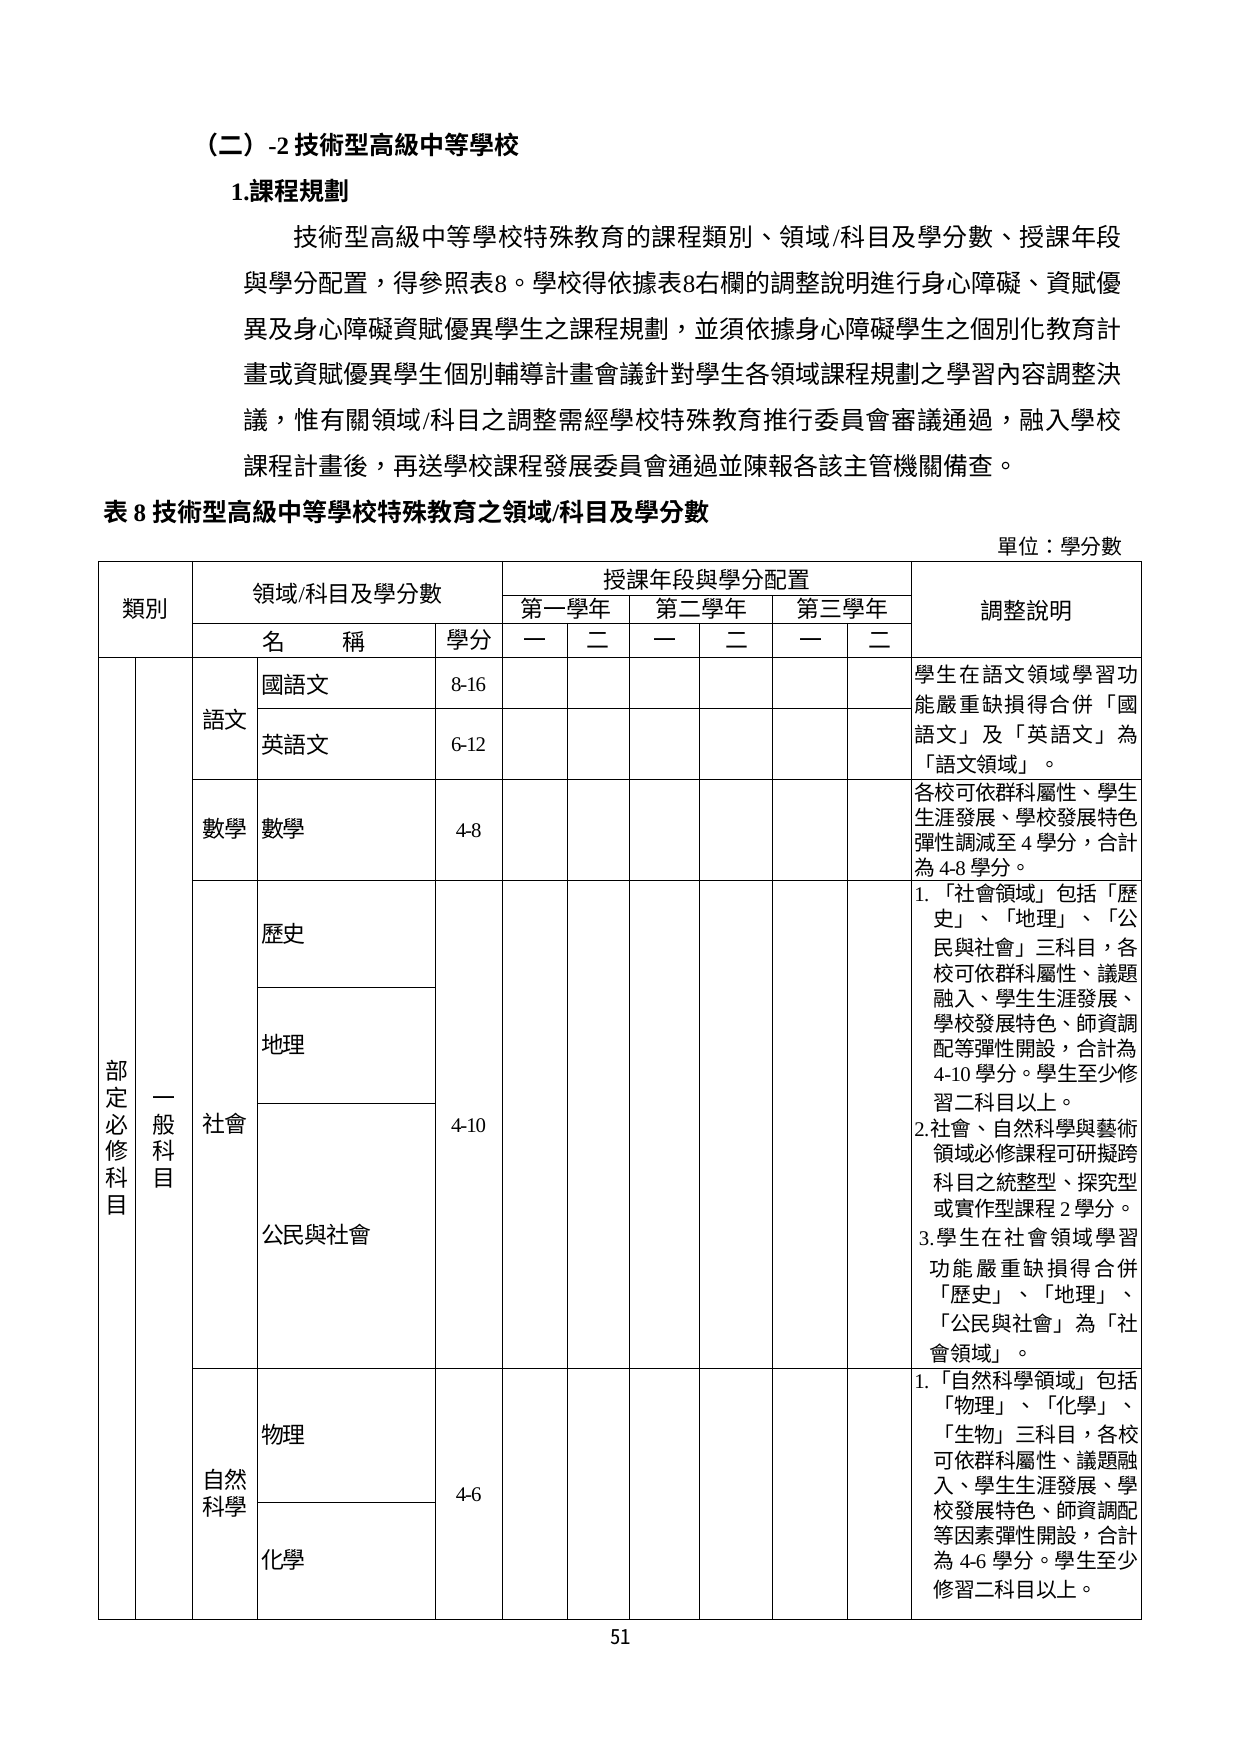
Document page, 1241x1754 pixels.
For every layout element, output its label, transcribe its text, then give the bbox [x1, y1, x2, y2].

table_cell [630, 709, 699, 779]
table_cell 公民與社會 [258, 1104, 435, 1367]
table_cell 二 [700, 624, 772, 657]
table_cell 化學 [258, 1503, 435, 1619]
table_header 授課年段與學分配置 [503, 562, 911, 595]
table_cell [568, 1369, 629, 1619]
table_cell 一 [503, 624, 567, 657]
table_cell [503, 709, 567, 779]
table_cell [630, 780, 699, 880]
table_header 領域/科目及學分數 [193, 562, 502, 623]
table_cell [700, 709, 772, 779]
table_cell 一 [773, 624, 847, 657]
table_cell 學生在語文領域學習功能嚴重缺損得合併「國語文」及「英語文」為「語文領域」。 [912, 658, 1141, 779]
table_cell [773, 658, 847, 708]
table_cell 各校可依群科屬性、學生生涯發展、學校發展特色彈性調減至4學分，合計為4-8學分。 [912, 780, 1141, 880]
table_cell [700, 658, 772, 708]
table_cell 第三學年 [773, 596, 911, 623]
table_cell 部定必修科目 [99, 658, 135, 1619]
table_cell [503, 780, 567, 880]
table_cell 二 [568, 624, 629, 657]
table_cell 第一學年 [503, 596, 629, 623]
table_cell [503, 881, 567, 1367]
text （二）-2技術型高級中等學校 [193, 118, 1122, 164]
table_cell 數學 [258, 780, 435, 880]
table_cell [773, 709, 847, 779]
table_cell 英語文 [258, 709, 435, 779]
table_cell 物理 [258, 1369, 435, 1502]
table_cell [848, 780, 911, 880]
table_cell 國語文 [258, 658, 435, 708]
table_cell [568, 881, 629, 1367]
table_cell 二 [848, 624, 911, 657]
table_cell 社會 [193, 881, 257, 1367]
table_cell 第二學年 [630, 596, 772, 623]
table_cell [630, 881, 699, 1367]
table_cell 8-16 [436, 658, 502, 708]
table_cell [848, 1369, 911, 1619]
text 單位：學分數 [118, 531, 1122, 561]
table_cell [773, 780, 847, 880]
table_cell [773, 881, 847, 1367]
table_cell 一 般 科 目 [136, 658, 192, 1619]
table_cell 數學 [193, 780, 257, 880]
table_header 調整說明 [912, 562, 1141, 657]
table_cell [700, 881, 772, 1367]
table_cell 1. 「社會領域」包括「歷史」、「地理」、「公民與社會」三科目，各校可依群科屬性、議題融入、學生生涯發展、學校發展特色、師資調配等彈性開設，合計為4-10 學分。學生至少修習二科目以上。 2.社會、自然科學與藝術領域必修課程可研擬跨科目之統整型、探究型或實作型課程2學分。 3.學生在社會領域學習功能嚴重缺損得合併「歷史」、「地理」、「公民與社會」為「社會領域」。 [912, 881, 1141, 1367]
table_cell 6-12 [436, 709, 502, 779]
table_cell [630, 1369, 699, 1619]
text 表8 技術型高級中等學校特殊教育之領域/科目及學分數 [103, 485, 1122, 531]
table_cell 4-10 [436, 881, 502, 1367]
table_cell [568, 709, 629, 779]
table_cell 一 [630, 624, 699, 657]
table_cell [848, 881, 911, 1367]
table_cell 自然 科學 [193, 1369, 257, 1619]
table_cell [773, 1369, 847, 1619]
table_cell 學分 [436, 624, 502, 657]
table_cell 名 稱 [193, 624, 435, 657]
table_cell [848, 709, 911, 779]
table_cell [568, 780, 629, 880]
table_cell 4-6 [436, 1369, 502, 1619]
table_header 類別 [99, 562, 192, 657]
text 技術型高級中等學校特殊教育的課程類別、領域/科目及學分數、授課年段與學分配置，得參照表8。學校得依據表8右欄的調整說明進行身心障礙、資賦優異及身心障礙資賦優異學生之課程規劃，並須依據身心障礙學生之個別化教育計畫或資賦優異學生個別輔導計畫會議針對學生各領域課程規劃之學習內容調整決議，惟有關領域/科目之調整需經學校特殊教育推行委員會審議通過，融入學校課程計畫後，再送學校課程發展委員會通過並陳報各該主管機關備查。 [243, 210, 1122, 485]
table_cell 語文 [193, 658, 257, 779]
table_cell 歷史 [258, 881, 435, 987]
table_cell 1.「自然科學領域」包括「物理」、「化學」、「生物」三科目，各校可依群科屬性、議題融入、學生生涯發展、學校發展特色、師資調配等因素彈性開設，合計為4-6 學分。學生至少修習二科目以上。 [912, 1369, 1141, 1619]
table_cell [700, 1369, 772, 1619]
table_cell 4-8 [436, 780, 502, 880]
table_cell [848, 658, 911, 708]
table_cell [568, 658, 629, 708]
table_cell 地理 [258, 988, 435, 1103]
table_cell [630, 658, 699, 708]
table_cell [700, 780, 772, 880]
table_cell [503, 1369, 567, 1619]
text 1.課程規劃 [231, 164, 1122, 210]
table_cell [503, 658, 567, 708]
